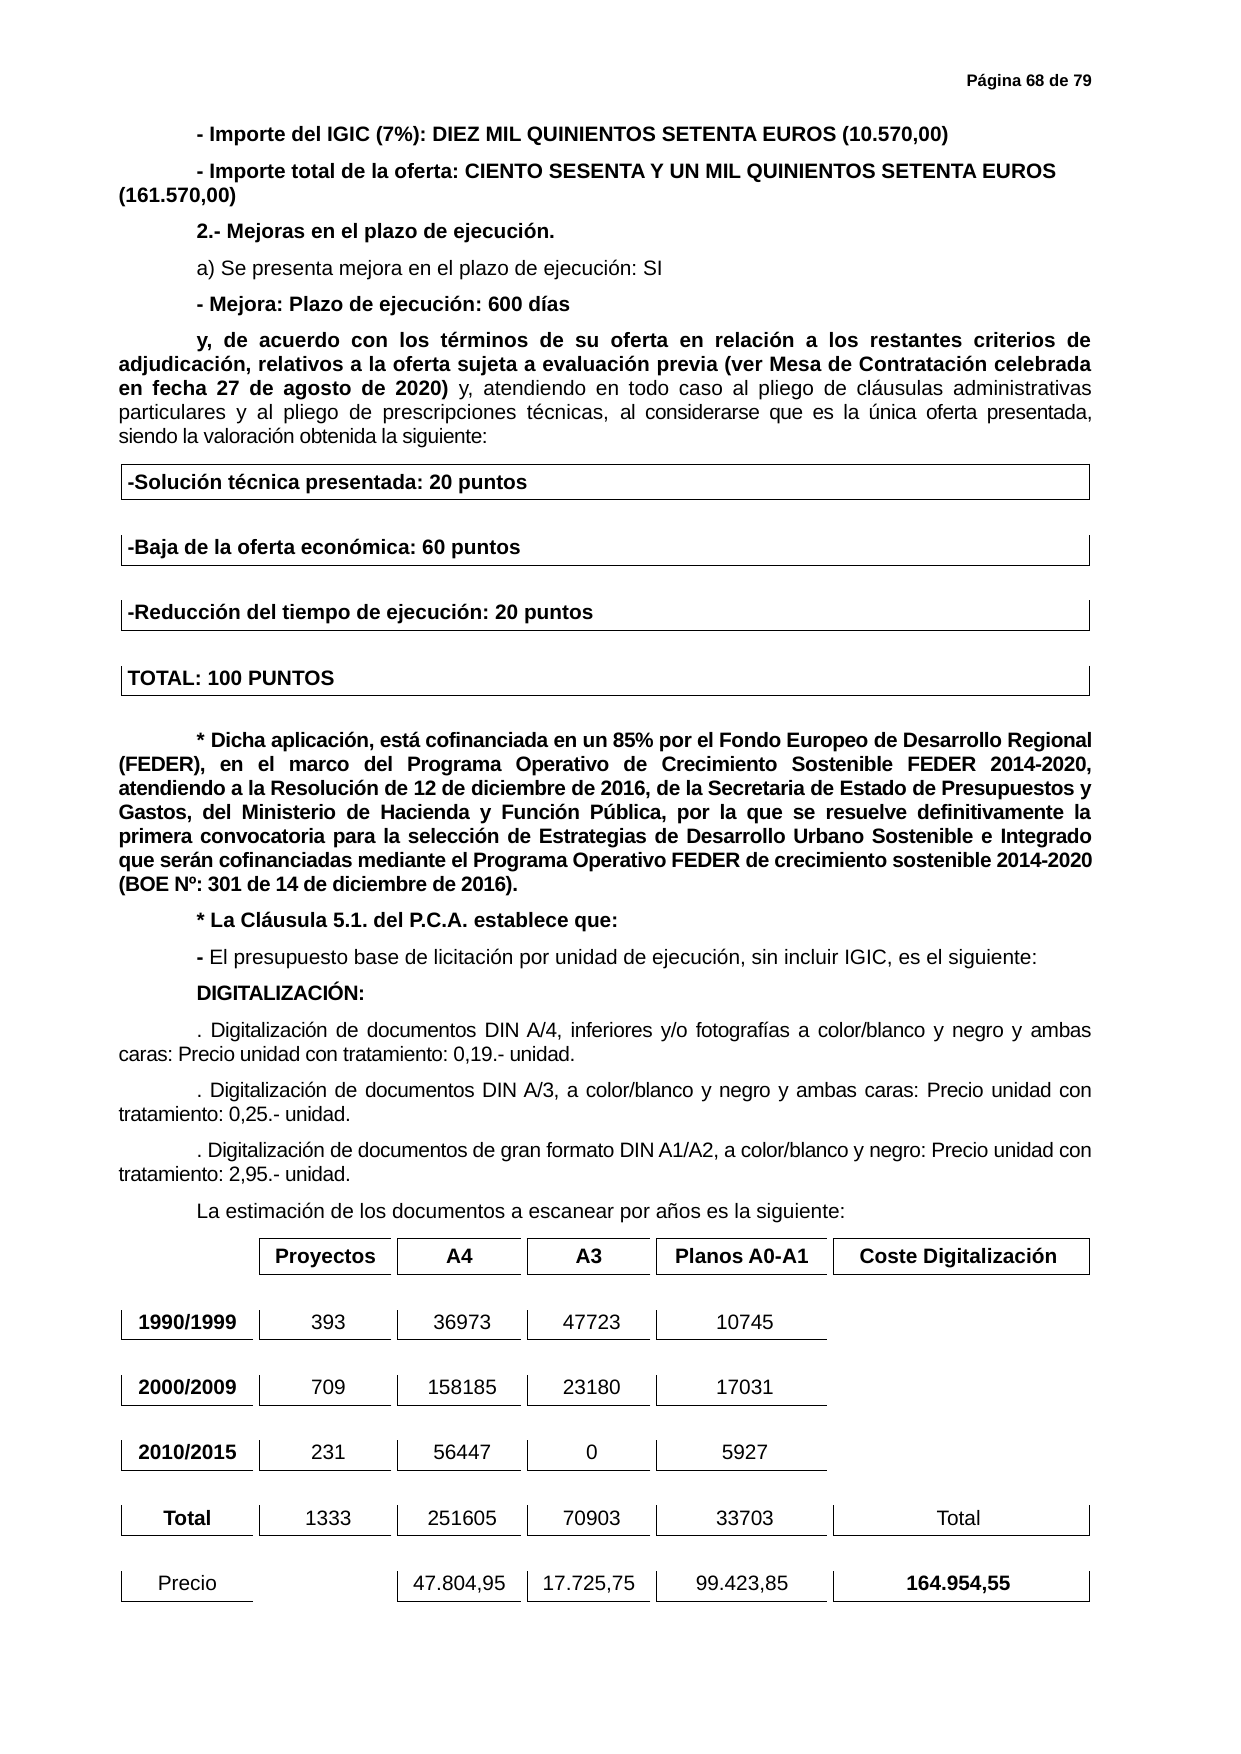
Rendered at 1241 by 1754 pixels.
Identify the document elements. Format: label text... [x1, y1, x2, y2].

table_cell 393 [256, 1307, 394, 1372]
text La estimación de los documentos a escanear por años es la siguiente: [118, 1199, 1092, 1223]
table_header Coste Digitalización [830, 1235, 1092, 1307]
text 2.- Mejoras en el plazo de ejecución. [118, 219, 1092, 243]
text . Digitalización de documentos de gran formato DIN A1/A2, a color/blanco y negro: Precio unidad con tratamiento: 2,95.- unidad. [118, 1138, 1092, 1186]
table_cell TOTAL: 100 PUNTOS [118, 663, 1092, 728]
table_cell 36973 [394, 1307, 524, 1372]
table_cell 17.725,75 [524, 1568, 653, 1633]
table_cell 10745 [653, 1307, 830, 1372]
table_cell 0 [524, 1437, 653, 1502]
table_cell Total [830, 1503, 1092, 1568]
table_cell 158185 [394, 1372, 524, 1437]
table_header -Solución técnica presentada: 20 puntos [118, 461, 1092, 532]
text - Importe total de la oferta: CIENTO SESENTA Y UN MIL QUINIENTOS SETENTA EUROS (161.570,00) [118, 158, 1092, 206]
table_cell 2000/2009 [118, 1372, 256, 1437]
table_cell 23180 [524, 1372, 653, 1437]
text DIGITALIZACIÓN: [118, 981, 1092, 1005]
table_header [118, 1235, 256, 1307]
text y, de acuerdo con los términos de su oferta en relación a los restantes criterios de adjudicación, relativos a la oferta sujeta a evaluación previa (ver Mesa de Contratación celebrada en fecha 27 de agosto de 2020) y, atendiendo en todo caso al pliego de cláusulas administrativas particulares y al pliego de prescripciones técnicas, al considerarse que es la única oferta presentada, siendo la valoración obtenida la siguiente: [118, 328, 1092, 448]
text * La Cláusula 5.1. del P.C.A. establece que: [118, 908, 1092, 932]
table_header Planos A0-A1 [653, 1235, 830, 1307]
table_cell 1333 [256, 1503, 394, 1568]
table_header A3 [524, 1235, 653, 1307]
table_cell 5927 [653, 1437, 830, 1502]
table_cell 2010/2015 [118, 1437, 256, 1502]
table_cell 709 [256, 1372, 394, 1437]
table_cell [830, 1372, 1092, 1437]
table_cell 1990/1999 [118, 1307, 256, 1372]
table_cell 47723 [524, 1307, 653, 1372]
table_cell [256, 1568, 394, 1633]
table_cell 251605 [394, 1503, 524, 1568]
text * Dicha aplicación, está cofinanciada en un 85% por el Fondo Europeo de Desarrollo Regional (FEDER), en el marco del Programa Operativo de Crecimiento Sostenible FEDER 2014-2020, atendiendo a la Resolución de 12 de diciembre de 2016, de la Secretaria de Estado de Presupuestos y Gastos, del Ministerio de Hacienda y Función Pública, por la que se resuelve definitivamente la primera convocatoria para la selección de Estrategias de Desarrollo Urbano Sostenible e Integrado que serán cofinanciadas mediante el Programa Operativo FEDER de crecimiento sostenible 2014-2020 (BOE Nº: 301 de 14 de diciembre de 2016). [118, 728, 1092, 896]
table_cell -Reducción del tiempo de ejecución: 20 puntos [118, 597, 1092, 663]
table_cell -Baja de la oferta económica: 60 puntos [118, 532, 1092, 597]
text - El presupuesto base de licitación por unidad de ejecución, sin incluir IGIC, es el siguiente: [118, 944, 1092, 968]
text - Importe del IGIC (7%): DIEZ MIL QUINIENTOS SETENTA EUROS (10.570,00) [118, 122, 1092, 146]
text . Digitalización de documentos DIN A/4, inferiores y/o fotografías a color/blanco y negro y ambas caras: Precio unidad con tratamiento: 0,19.- unidad. [118, 1017, 1092, 1065]
table_cell 33703 [653, 1503, 830, 1568]
table_header A4 [394, 1235, 524, 1307]
table_cell 99.423,85 [653, 1568, 830, 1633]
table_cell 164.954,55 [830, 1568, 1092, 1633]
table_cell 47.804,95 [394, 1568, 524, 1633]
text . Digitalización de documentos DIN A/3, a color/blanco y negro y ambas caras: Precio unidad con tratamiento: 0,25.- unidad. [118, 1078, 1092, 1126]
table_cell [830, 1307, 1092, 1372]
table_cell 231 [256, 1437, 394, 1502]
table_cell [830, 1437, 1092, 1502]
table_cell 70903 [524, 1503, 653, 1568]
table_header Proyectos [256, 1235, 394, 1307]
table_cell 17031 [653, 1372, 830, 1437]
table_cell Precio [118, 1568, 256, 1633]
text a) Se presenta mejora en el plazo de ejecución: SI [118, 255, 1092, 279]
table_cell 56447 [394, 1437, 524, 1502]
table_cell Total [118, 1503, 256, 1568]
text - Mejora: Plazo de ejecución: 600 días [118, 292, 1092, 316]
